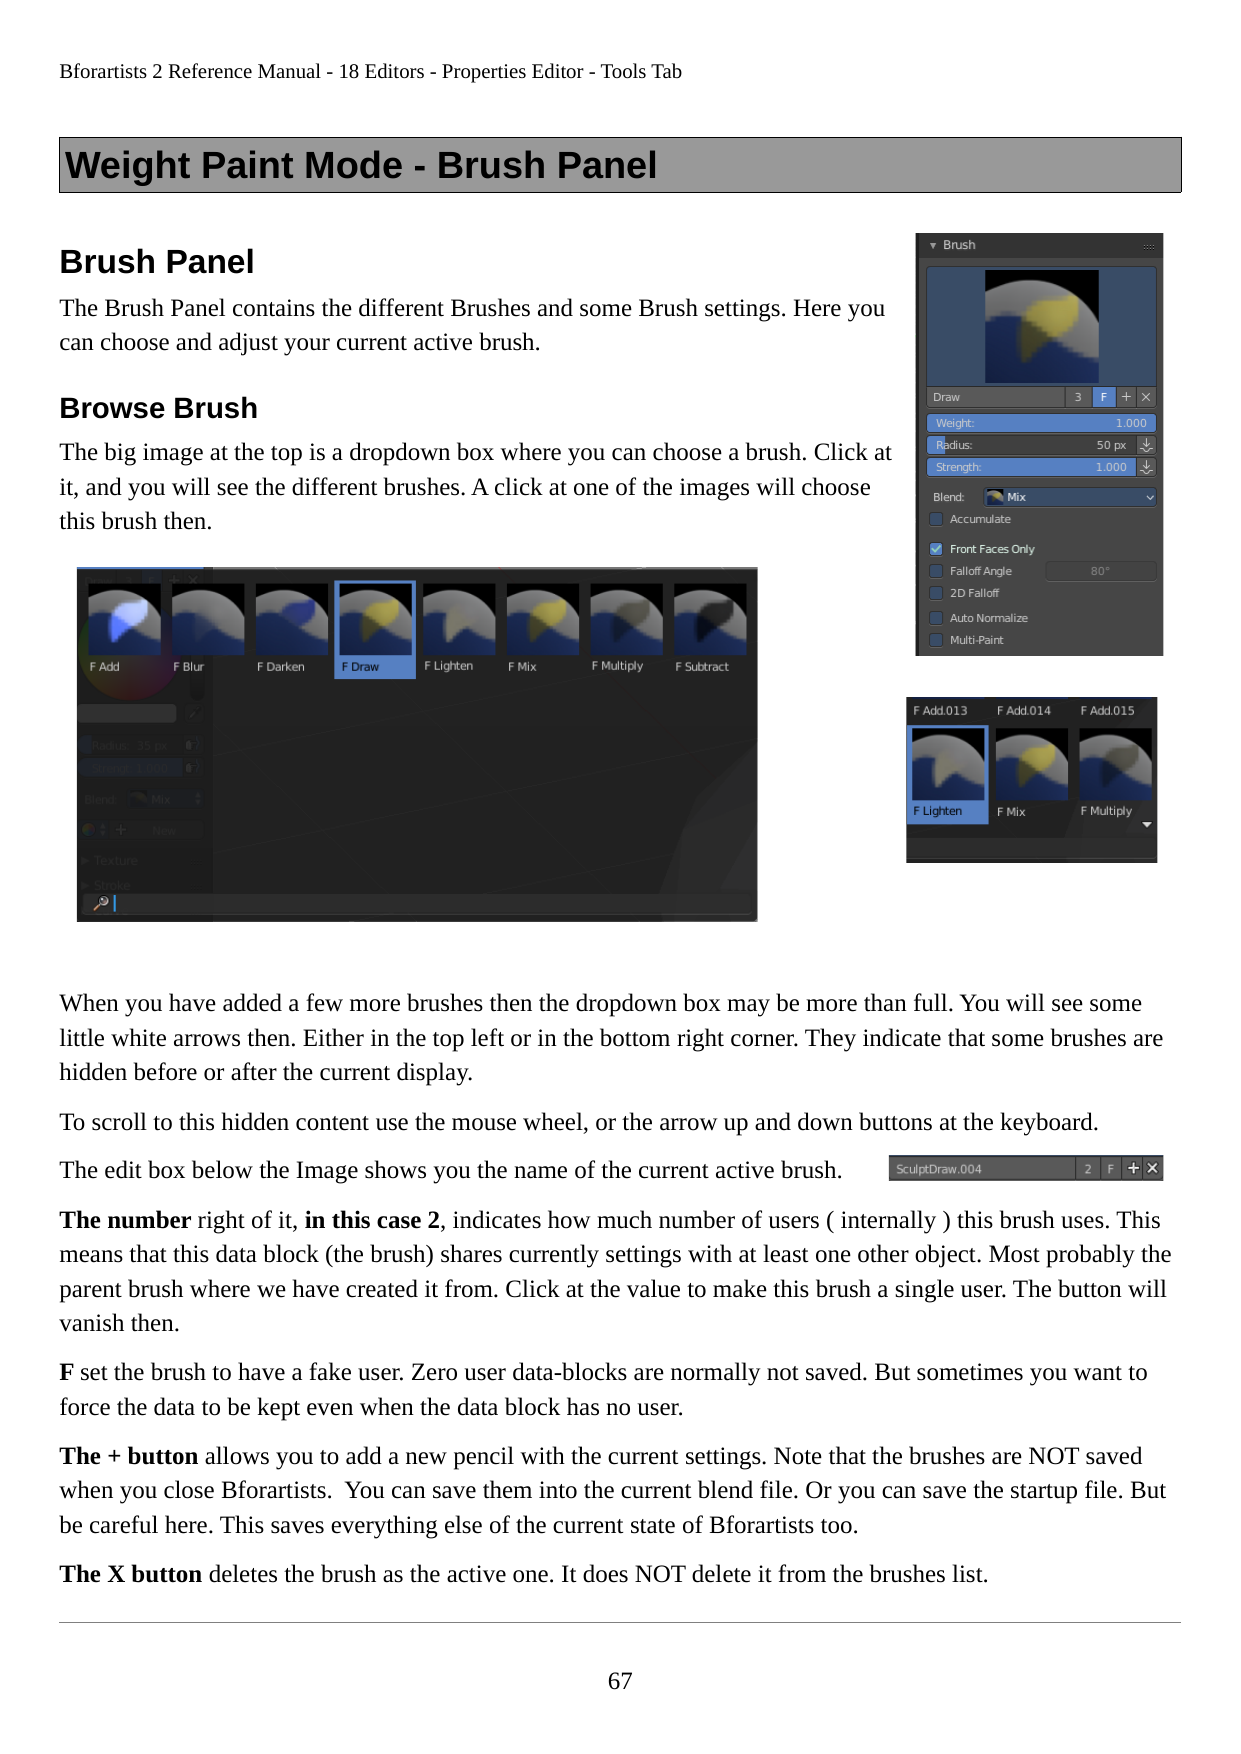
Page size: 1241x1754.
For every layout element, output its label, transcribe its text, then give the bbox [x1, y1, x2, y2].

subtitle [1164, 391, 1181, 424]
subtitle Brush Panel [59, 242, 915, 280]
subtitle Browse Brush [59, 391, 915, 424]
text The number right of it, in this case 2, indicates how much number of users ( internally ) this brush uses. This means that this data block (the brush) shares currently settings with at least one other object. Most probably the parent brush where we have created it from. Click at the value to make this brush a single user. The button will vanish then. [59, 1205, 1181, 1337]
picture [906, 697, 1158, 863]
text F set the brush to have a fake user. Zero user data-blocks are normally not saved. But sometimes you want to force the data to be kept even when the data block has no user. [59, 1357, 1181, 1420]
subtitle [1164, 242, 1181, 280]
text The big image at the top is a dropdown box where you can choose a brush. Click at it, and you will see the different brushes. A click at one of the images will choose this brush then. [59, 437, 915, 535]
text The edit box below the Image shows you the name of the current active brush. [59, 1156, 1181, 1184]
picture [915, 233, 1164, 656]
picture [888, 1155, 1164, 1181]
text When you have added a few more brushes then the dropdown box may be more than full. You will see some little white arrows then. Either in the top left or in the bottom right corner. They indicate that some brushes are hidden before or after the current display. [59, 988, 1181, 1086]
text The X button deletes the brush as the active one. It does NOT delete it from the brushes list. [59, 1559, 1181, 1587]
picture [76, 567, 758, 922]
text The Brush Panel contains the different Brushes and some Brush settings. Here you can choose and adjust your current active brush. [59, 293, 915, 356]
table_header Weight Paint Mode - Brush Panel [60, 138, 1181, 192]
text To scroll to this hidden content use the mouse wheel, or the arrow up and down buttons at the keyboard. [59, 1107, 1181, 1135]
text The + button allows you to add a new pencil with the current settings. Note that the brushes are NOT saved when you close Bforartists. You can save them into the current blend file. Or you can save the startup file. But be careful here. This saves everything else of the current state of Bforartists too. [59, 1441, 1181, 1538]
